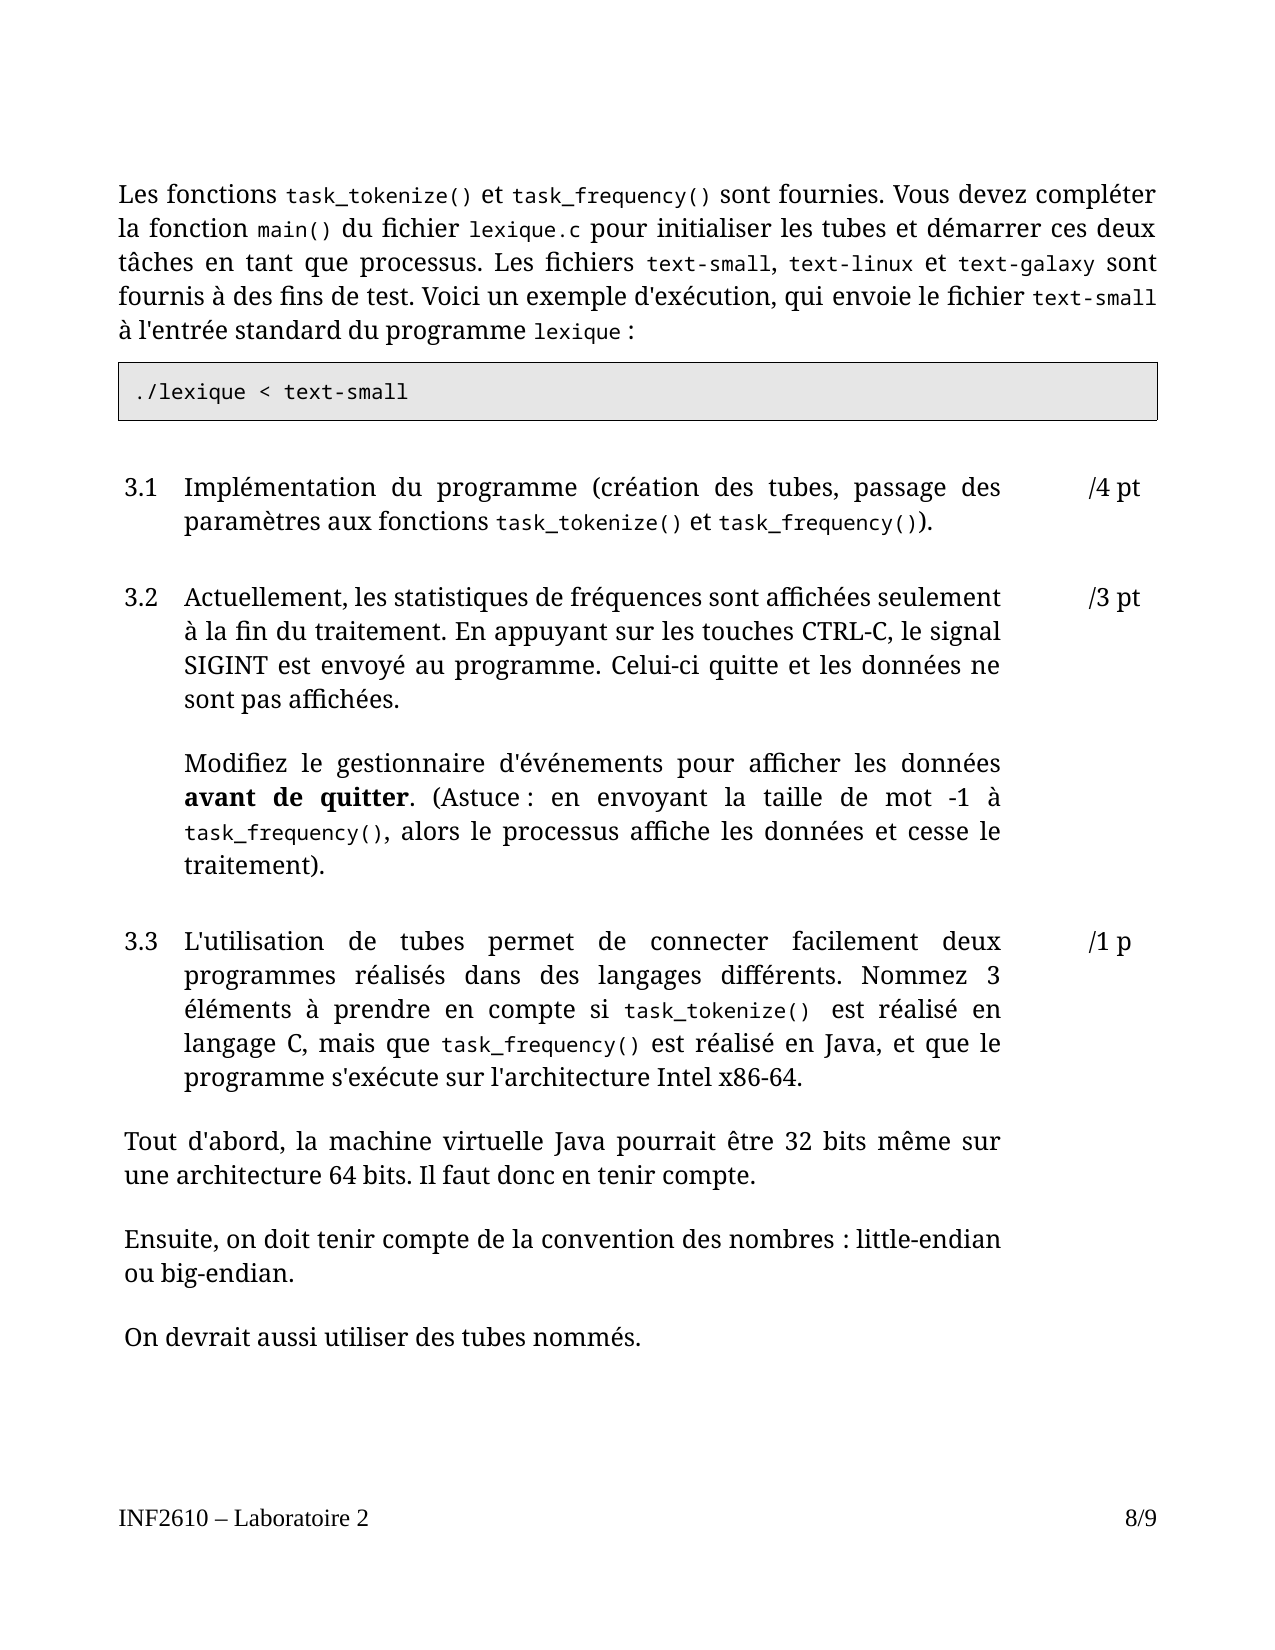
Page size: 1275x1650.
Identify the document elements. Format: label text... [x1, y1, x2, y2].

table_cell [1007, 903, 1076, 1375]
table_cell [1007, 559, 1076, 903]
table_cell /1 p [1076, 903, 1157, 1375]
table_cell Actuellement, les statistiques de fréquences sont affichées seulement à la fin du traitement. En appuyant sur les touches CTRL-C, le signal SIGINT est envoyé au programme. Celui-ci quitte et les données ne sont pas affichées. Modifiez le gestionnaire d'événements pour afficher les données avant de quitter. (Astuce : en envoyant la taille de mot -1 à task_frequency(), alors le processus affiche les données et cesse le traitement). [118, 559, 1007, 903]
table_cell /3 pt [1076, 559, 1157, 903]
table_cell L'utilisation de tubes permet de connecter facilement deux programmes réalisés dans des langages différents. Nommez 3 éléments à prendre en compte si task_tokenize() est réalisé en langage C, mais que task_frequency() est réalisé en Java, et que le programme s'exécute sur l'architecture Intel x86-64. Tout d'abord, la machine virtuelle Java pourrait être 32 bits même sur une architecture 64 bits. Il faut donc en tenir compte. Ensuite, on doit tenir compte de la convention des nombres : little-endian ou big-endian. On devrait aussi utiliser des tubes nommés. [118, 903, 1007, 1375]
text Les fonctions task_tokenize() et task_frequency() sont fournies. Vous devez compléter la fonction main() du fichier lexique.c pour initialiser les tubes et démarrer ces deux tâches en tant que processus. Les fichiers text-small, text-linux et text-galaxy sont fournis à des fins de test. Voici un exemple d'exécution, qui envoie le fichier text-small à l'entrée standard du programme lexique : [118, 176, 1157, 347]
table_header /4 pt [1076, 449, 1157, 559]
table_header Implémentation du programme (création des tubes, passage des paramètres aux fonctions task_tokenize() et task_frequency()). [118, 449, 1007, 559]
table_header [1007, 449, 1076, 559]
text ./lexique < text-small [119, 363, 1157, 420]
